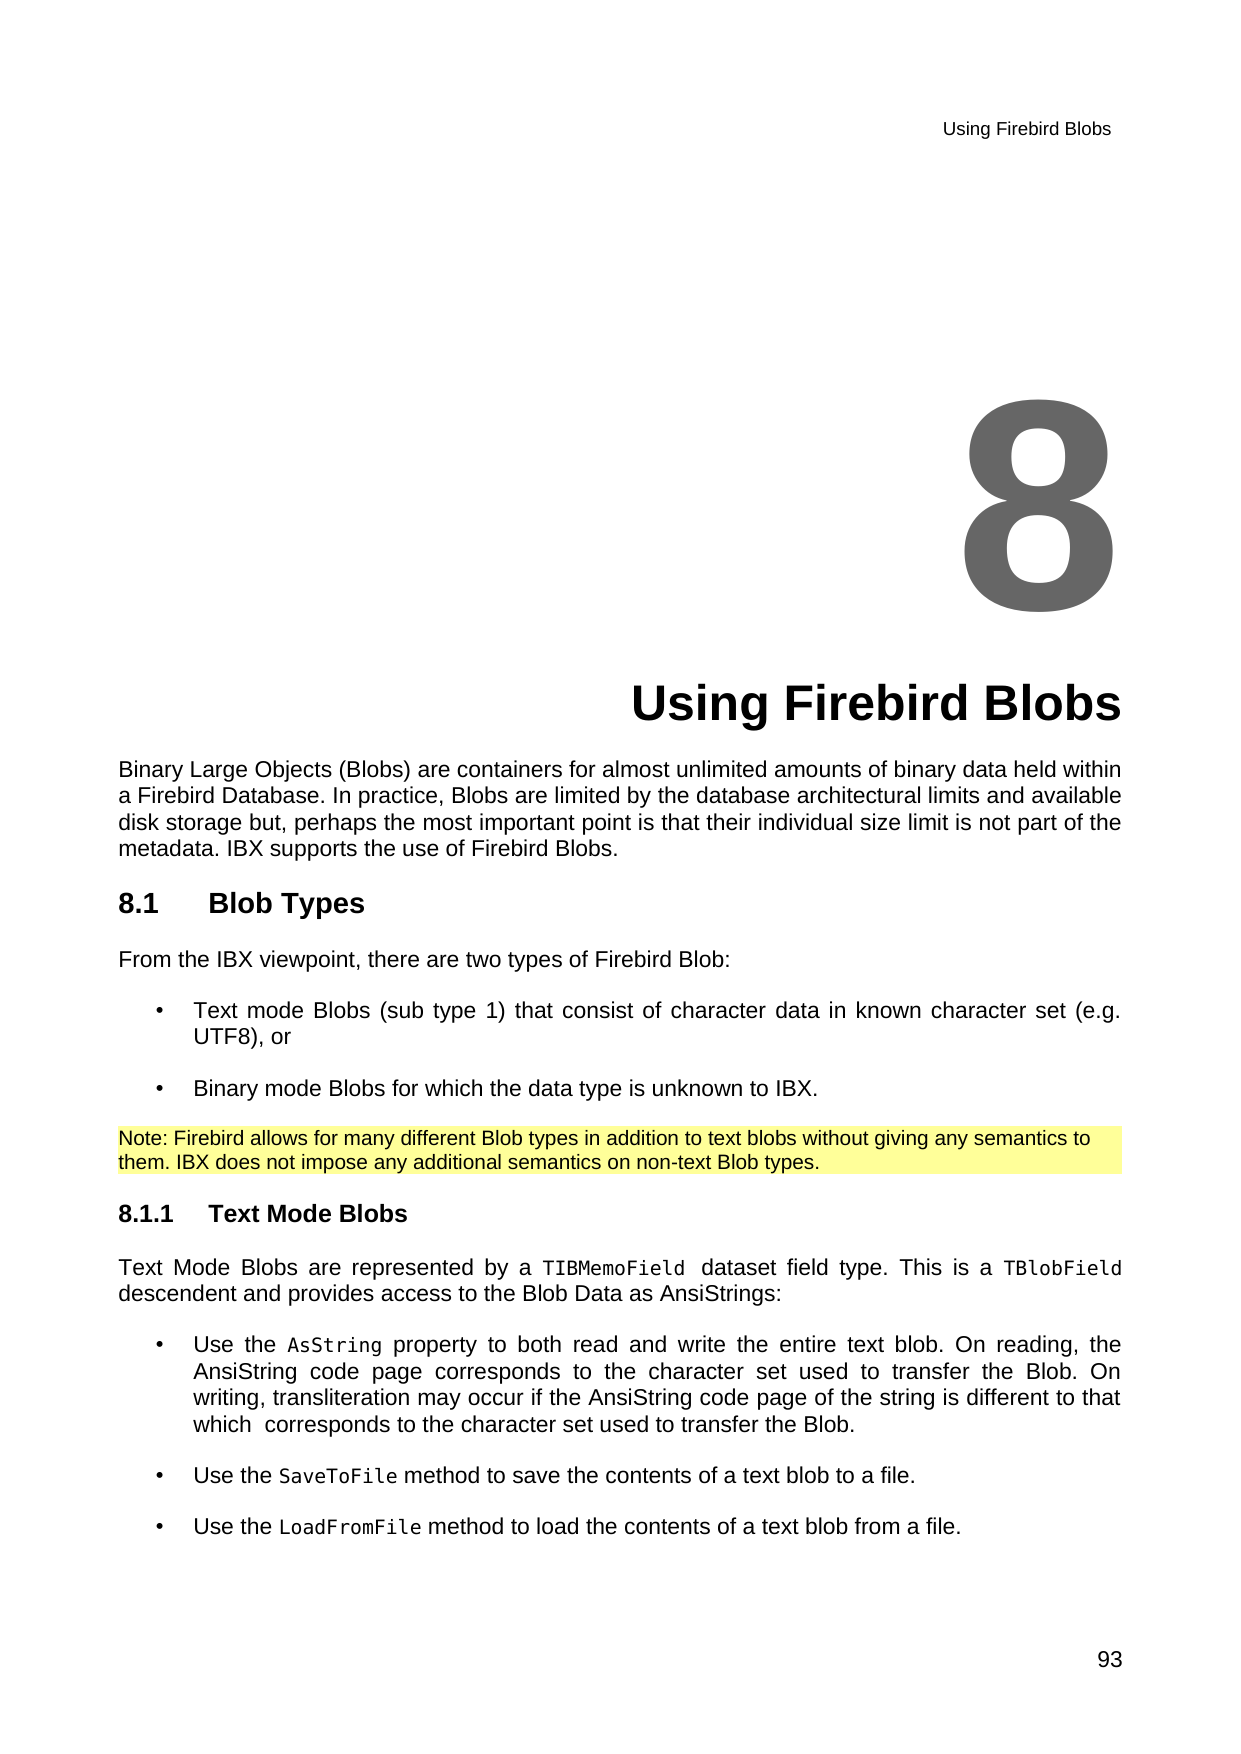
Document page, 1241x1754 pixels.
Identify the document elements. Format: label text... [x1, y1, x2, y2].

list Binary mode Blobs for which the data type is unknown to IBX. [156, 1075, 1122, 1101]
text Binary Large Objects (Blobs) are containers for almost unlimited amounts of binary data held within a Firebird Database. In practice, Blobs are limited by the database architectural limits and available disk storage but, perhaps the most important point is that their individual size limit is not part of the metadata. IBX supports the use of Firebird Blobs. [118, 756, 1122, 862]
subtitle Blob Types [118, 887, 1122, 920]
list Text mode Blobs (sub type 1) that consist of character data in known character set (e.g. UTF8), or [156, 997, 1122, 1050]
subtitle Text Mode Blobs [118, 1199, 1122, 1228]
list Use the SaveToFile method to save the contents of a text blob to a file. [156, 1462, 1122, 1488]
text Note: Firebird allows for many different Blob types in addition to text blobs without giving any semantics to them. IBX does not impose any additional semantics on non-text Blob types. [118, 1126, 1122, 1174]
subtitle Using Firebird Blobs [81, 328, 1122, 731]
list Use the LoadFromFile method to load the contents of a text blob from a file. [156, 1513, 1122, 1539]
list Use the AsString property to both read and write the entire text blob. On reading, the AnsiString code page corresponds to the character set used to transfer the Blob. On writing, transliteration may occur if the AnsiString code page of the string is different to that which corresponds to the character set used to transfer the Blob. [156, 1331, 1122, 1437]
text From the IBX viewpoint, there are two types of Firebird Blob: [118, 946, 1122, 972]
text Text Mode Blobs are represented by a TIBMemoField dataset field type. This is a TBlobField descendent and provides access to the Blob Data as AnsiStrings: [118, 1254, 1122, 1306]
